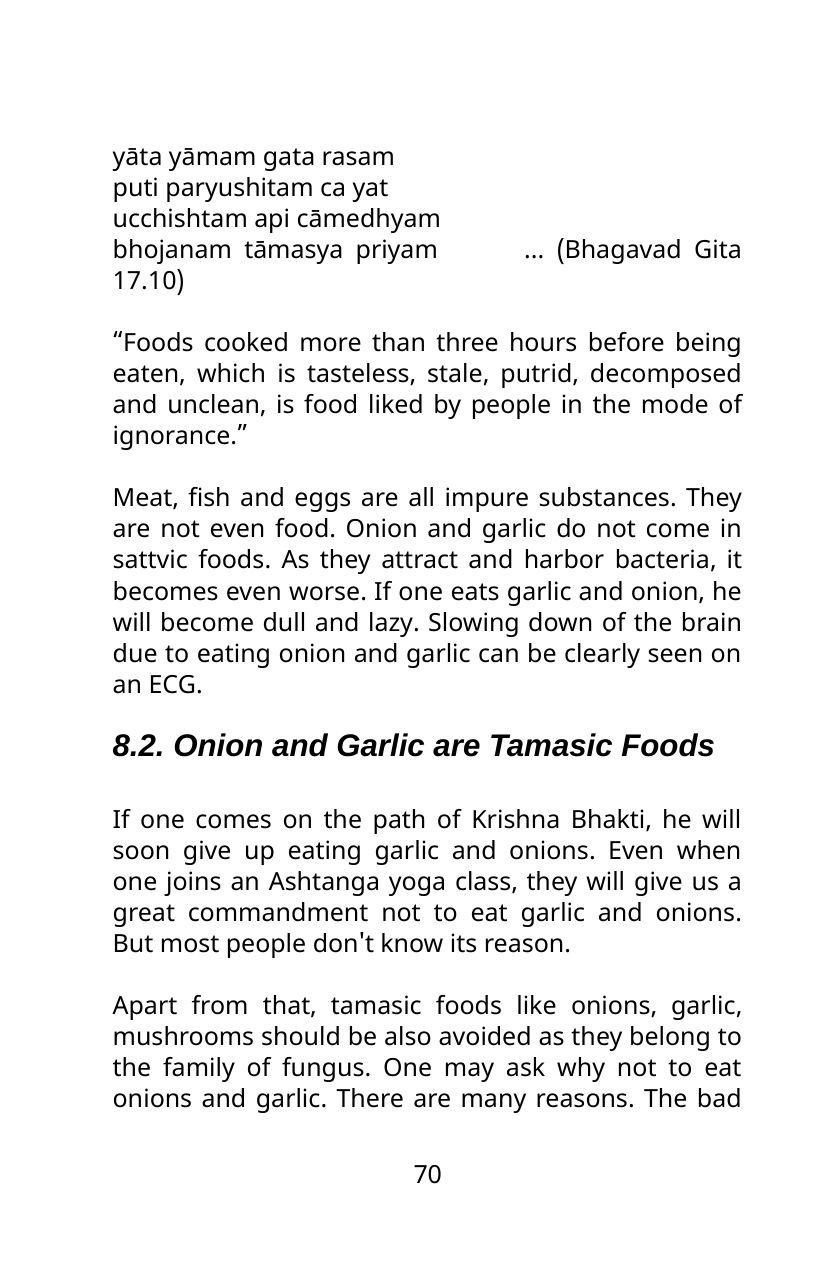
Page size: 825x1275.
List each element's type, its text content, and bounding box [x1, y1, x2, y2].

text If one comes on the path of Krishna Bhakti, he will soon give up eating garlic and onions. Even when one joins an Ashtanga yoga class, they will give us a great commandment not to eat garlic and onions. But most people don't know its reason. [112, 807, 742, 962]
text bhojanam tāmasya priyam ... (Bhagavad Gita 17.10) [112, 237, 742, 299]
text yāta yāmam gata rasam [112, 143, 742, 174]
text Apart from that, tamasic foods like onions, garlic, mushrooms should be also avoided as they belong to the family of fungus. One may ask why not to eat onions and garlic. There are many reasons. The bad [112, 993, 742, 1117]
text ucchishtam api cāmedhyam [112, 206, 742, 237]
text “Foods cooked more than three hours before being eaten, which is tasteless, stale, putrid, decomposed and unclean, is food liked by people in the mode of ignorance.” [112, 330, 742, 454]
subtitle 8.2. Onion and Garlic are Tamasic Foods [67, 727, 742, 763]
text puti paryushitam ca yat [112, 174, 742, 206]
text Meat, fish and eggs are all impure substances. They are not even food. Onion and garlic do not come in sattvic foods. As they attract and harbor bacteria, it becomes even worse. If one eats garlic and onion, he will become dull and lazy. Slowing down of the brain due to eating onion and garlic can be clearly seen on an ECG. [112, 485, 742, 702]
